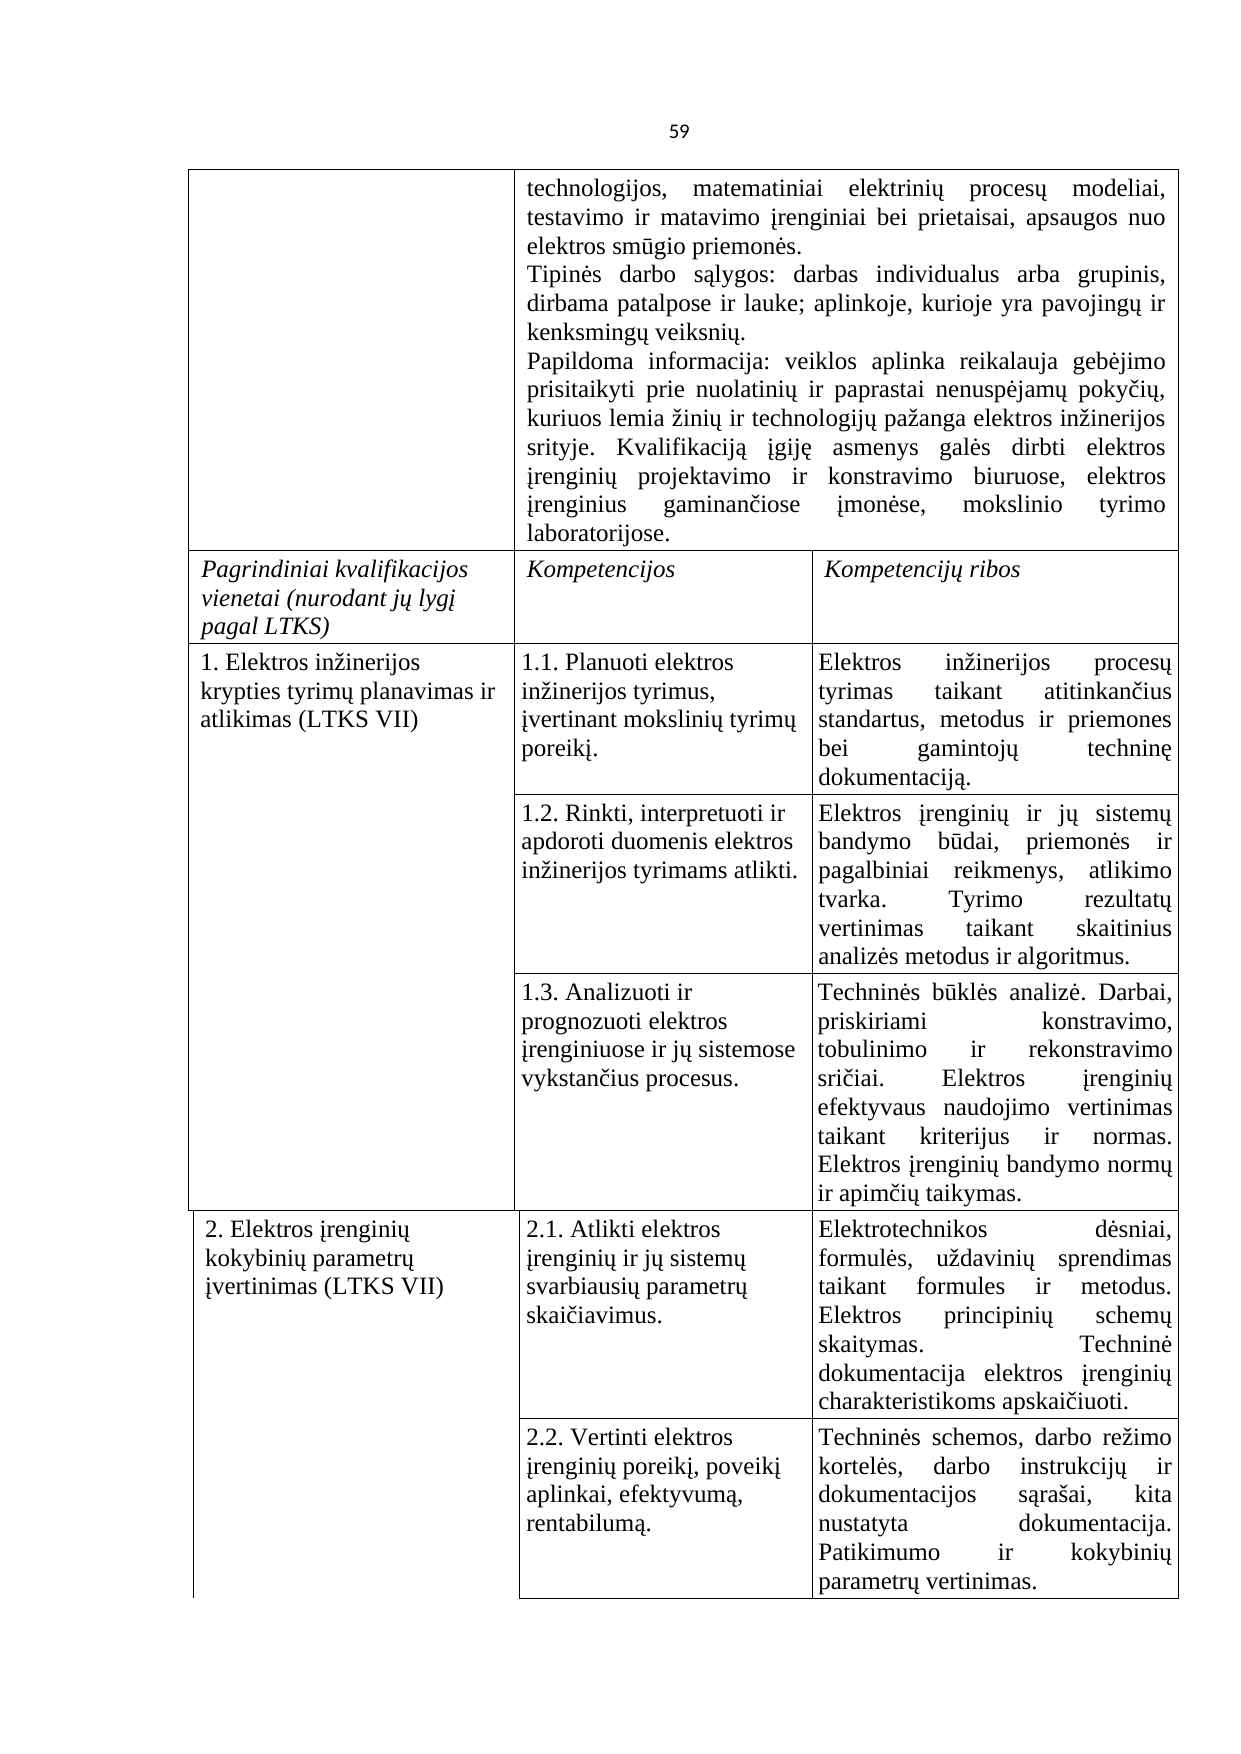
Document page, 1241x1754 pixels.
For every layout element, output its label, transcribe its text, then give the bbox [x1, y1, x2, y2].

table_cell Elektros inžinerijos procesų tyrimas taikant atitinkančius standartus, metodus ir priemones bei gamintojų techninę dokumentaciją. [813, 644, 1178, 794]
table_cell Pagrindiniai kvalifikacijos vienetai (nurodant jų lygį pagal LTKS) [189, 551, 514, 643]
table_cell 2.2. Vertinti elektros įrenginių poreikį, poveikį aplinkai, efektyvumą, rentabilumą. [520, 1419, 812, 1597]
table_cell Elektrotechnikos dėsniai, formulės, uždavinių sprendimas taikant formules ir metodus. Elektros principinių schemų skaitymas. Techninė dokumentacija elektros įrenginių charakteristikoms apskaičiuoti. [813, 1211, 1178, 1418]
table_cell Techninės būklės analizė. Darbai, priskiriami konstravimo, tobulinimo ir rekonstravimo sričiai. Elektros įrenginių efektyvaus naudojimo vertinimas taikant kriterijus ir normas. Elektros įrenginių bandymo normų ir apimčių taikymas. [813, 974, 1178, 1210]
table_cell 1.2. Rinkti, interpretuoti ir apdoroti duomenis elektros inžinerijos tyrimams atlikti. [515, 795, 812, 973]
table_cell Elektros įrenginių ir jų sistemų bandymo būdai, priemonės ir pagalbiniai reikmenys, atlikimo tvarka. Tyrimo rezultatų vertinimas taikant skaitinius analizės metodus ir algoritmus. [813, 795, 1178, 973]
table_cell [189, 1211, 193, 1418]
table_header technologijos, matematiniai elektrinių procesų modeliai, testavimo ir matavimo įrenginiai bei prietaisai, apsaugos nuo elektros smūgio priemonės. Tipinės darbo sąlygos: darbas individualus arba grupinis, dirbama patalpose ir lauke; aplinkoje, kurioje yra pavojingų ir kenksmingų veiksnių. Papildoma informacija: veiklos aplinka reikalauja gebėjimo prisitaikyti prie nuolatinių ir paprastai nenuspėjamų pokyčių, kuriuos lemia žinių ir technologijų pažanga elektros inžinerijos srityje. Kvalifikaciją įgiję asmenys galės dirbti elektros įrenginių projektavimo ir konstravimo biuruose, elektros įrenginius gaminančiose įmonėse, mokslinio tyrimo laboratorijose. [515, 170, 1178, 550]
table_cell Kompetencijų ribos [813, 551, 1178, 643]
table_cell 2. Elektros įrenginių kokybinių parametrų įvertinimas (LTKS VII) [194, 1211, 519, 1597]
table_cell [189, 1418, 193, 1597]
table_cell 1.3. Analizuoti ir prognozuoti elektros įrenginiuose ir jų sistemose vykstančius procesus. [515, 974, 812, 1210]
table_header [189, 170, 514, 550]
table_cell 1. Elektros inžinerijos krypties tyrimų planavimas ir atlikimas (LTKS VII) [189, 644, 514, 1210]
table_cell Techninės schemos, darbo režimo kortelės, darbo instrukcijų ir dokumentacijos sąrašai, kita nustatyta dokumentacija. Patikimumo ir kokybinių parametrų vertinimas. [813, 1419, 1178, 1597]
table_cell 1.1. Planuoti elektros inžinerijos tyrimus, įvertinant mokslinių tyrimų poreikį. [515, 644, 812, 794]
table_cell 2.1. Atlikti elektros įrenginių ir jų sistemų svarbiausių parametrų skaičiavimus. [520, 1211, 812, 1418]
table_cell Kompetencijos [515, 551, 812, 643]
